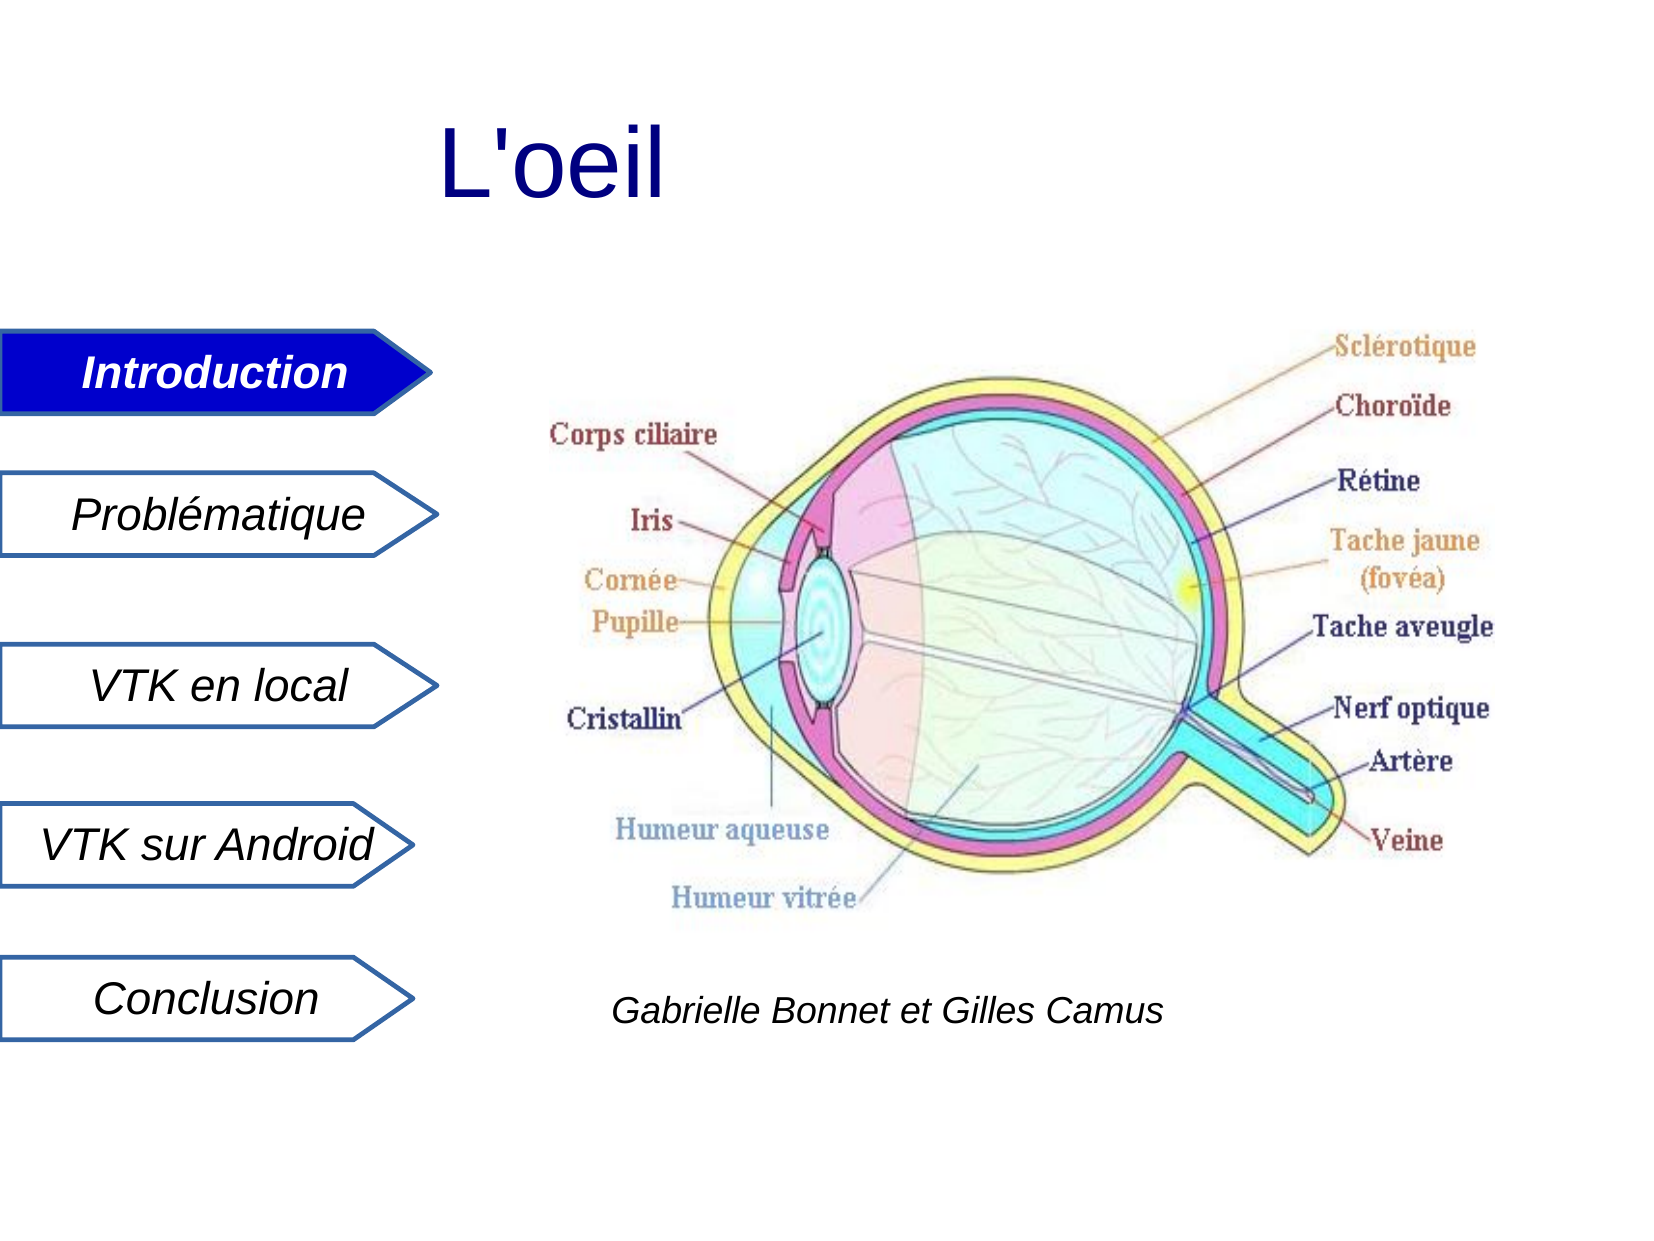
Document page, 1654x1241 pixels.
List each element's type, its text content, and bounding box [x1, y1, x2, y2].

text_box Problématique [0, 472, 438, 556]
text_box VTK sur Android [0, 803, 414, 887]
text_box VTK en local [0, 644, 438, 727]
text_box Introduction [0, 331, 431, 414]
text_box Gabrielle Bonnet et Gilles Camus [596, 982, 1180, 1040]
picture [549, 295, 1495, 957]
text_box Conclusion [0, 957, 414, 1040]
title L'oeil [437, 59, 1654, 267]
